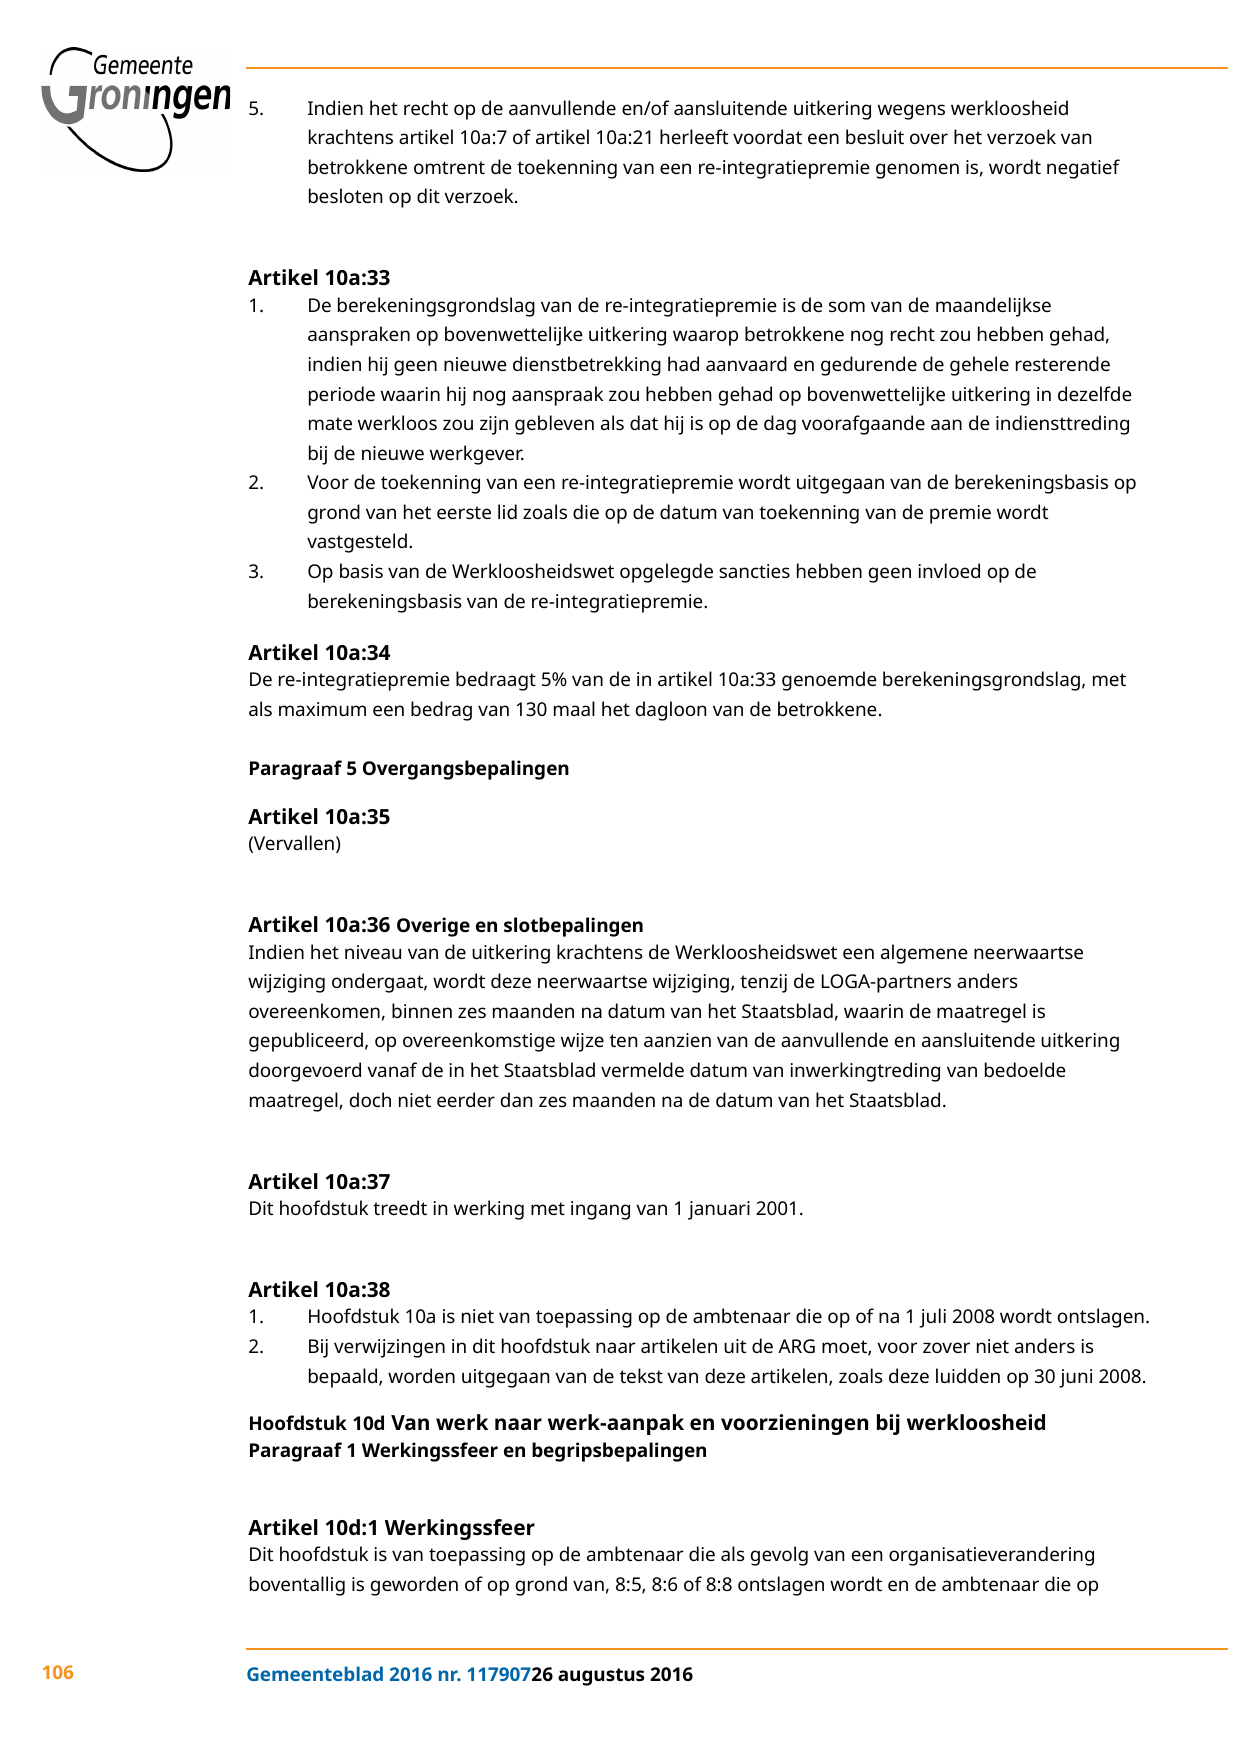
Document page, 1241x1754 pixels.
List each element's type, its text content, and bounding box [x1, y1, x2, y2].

text Paragraaf 5 Overgangsbepalingen [248, 755, 1152, 781]
text Dit hoofdstuk treedt in werking met ingang van 1 januari 2001. [248, 1195, 1152, 1221]
text Artikel 10a:33 [248, 263, 1152, 292]
picture [41, 47, 231, 172]
list Voor de toekenning van een re-integratiepremie wordt uitgegaan van de berekeningsbasis op grond van het eerste lid zoals die op de datum van toekenning van de premie wordt vastgesteld. [248, 469, 1152, 554]
list Hoofdstuk 10a is niet van toepassing op de ambtenaar die op of na 1 juli 2008 wordt ontslagen. [248, 1304, 1152, 1329]
text Artikel 10a:36 Overige en slotbepalingen [248, 910, 1152, 939]
text Paragraaf 1 Werkingssfeer en begripsbepalingen [248, 1437, 1152, 1463]
text Dit hoofdstuk is van toepassing op de ambtenaar die als gevolg van een organisatieverandering boventallig is geworden of op grond van, 8:5, 8:6 of 8:8 ontslagen wordt en de ambtenaar die op [248, 1541, 1152, 1597]
text Artikel 10a:34 [248, 638, 1152, 667]
list De berekeningsgrondslag van de re-integratiepremie is de som van de maandelijkse aanspraken op bovenwettelijke uitkering waarop betrokkene nog recht zou hebben gehad, indien hij geen nieuwe dienstbetrekking had aanvaard en gedurende de gehele resterende periode waarin hij nog aanspraak zou hebben gehad op bovenwettelijke uitkering in dezelfde mate werkloos zou zijn gebleven als dat hij is op de dag voorafgaande aan de indiensttreding bij de nieuwe werkgever. [248, 292, 1152, 466]
list Op basis van de Werkloosheidswet opgelegde sancties hebben geen invloed op de berekeningsbasis van de re-integratiepremie. [248, 558, 1152, 613]
text (Vervallen) [248, 830, 1152, 856]
text Hoofdstuk 10d Van werk naar werk-aanpak en voorzieningen bij werkloosheid [248, 1408, 1152, 1437]
text De re-integratiepremie bedraagt 5% van de in artikel 10a:33 genoemde berekeningsgrondslag, met als maximum een bedrag van 130 maal het dagloon van de betrokkene. [248, 667, 1152, 722]
list Indien het recht op de aanvullende en/of aansluitende uitkering wegens werkloosheid krachtens artikel 10a:7 of artikel 10a:21 herleeft voordat een besluit over het verzoek van betrokkene omtrent de toekenning van een re-integratiepremie genomen is, wordt negatief besloten op dit verzoek. [248, 95, 1152, 209]
text Artikel 10d:1 Werkingssfeer [248, 1513, 1152, 1541]
text Indien het niveau van de uitkering krachtens de Werkloosheidswet een algemene neerwaartse wijziging ondergaat, wordt deze neerwaartse wijziging, tenzij de LOGA-partners anders overeenkomen, binnen zes maanden na datum van het Staatsblad, waarin de maatregel is gepubliceerd, op overeenkomstige wijze ten aanzien van de aanvullende en aansluitende uitkering doorgevoerd vanaf de in het Staatsblad vermelde datum van inwerkingtreding van bedoelde maatregel, doch niet eerder dan zes maanden na de datum van het Staatsblad. [248, 939, 1152, 1112]
text Artikel 10a:38 [248, 1275, 1152, 1304]
text Artikel 10a:37 [248, 1167, 1152, 1195]
text Artikel 10a:35 [248, 802, 1152, 830]
list Bij verwijzingen in dit hoofdstuk naar artikelen uit de ARG moet, voor zover niet anders is bepaald, worden uitgegaan van de tekst van deze artikelen, zoals deze luidden op 30 juni 2008. [248, 1333, 1152, 1388]
